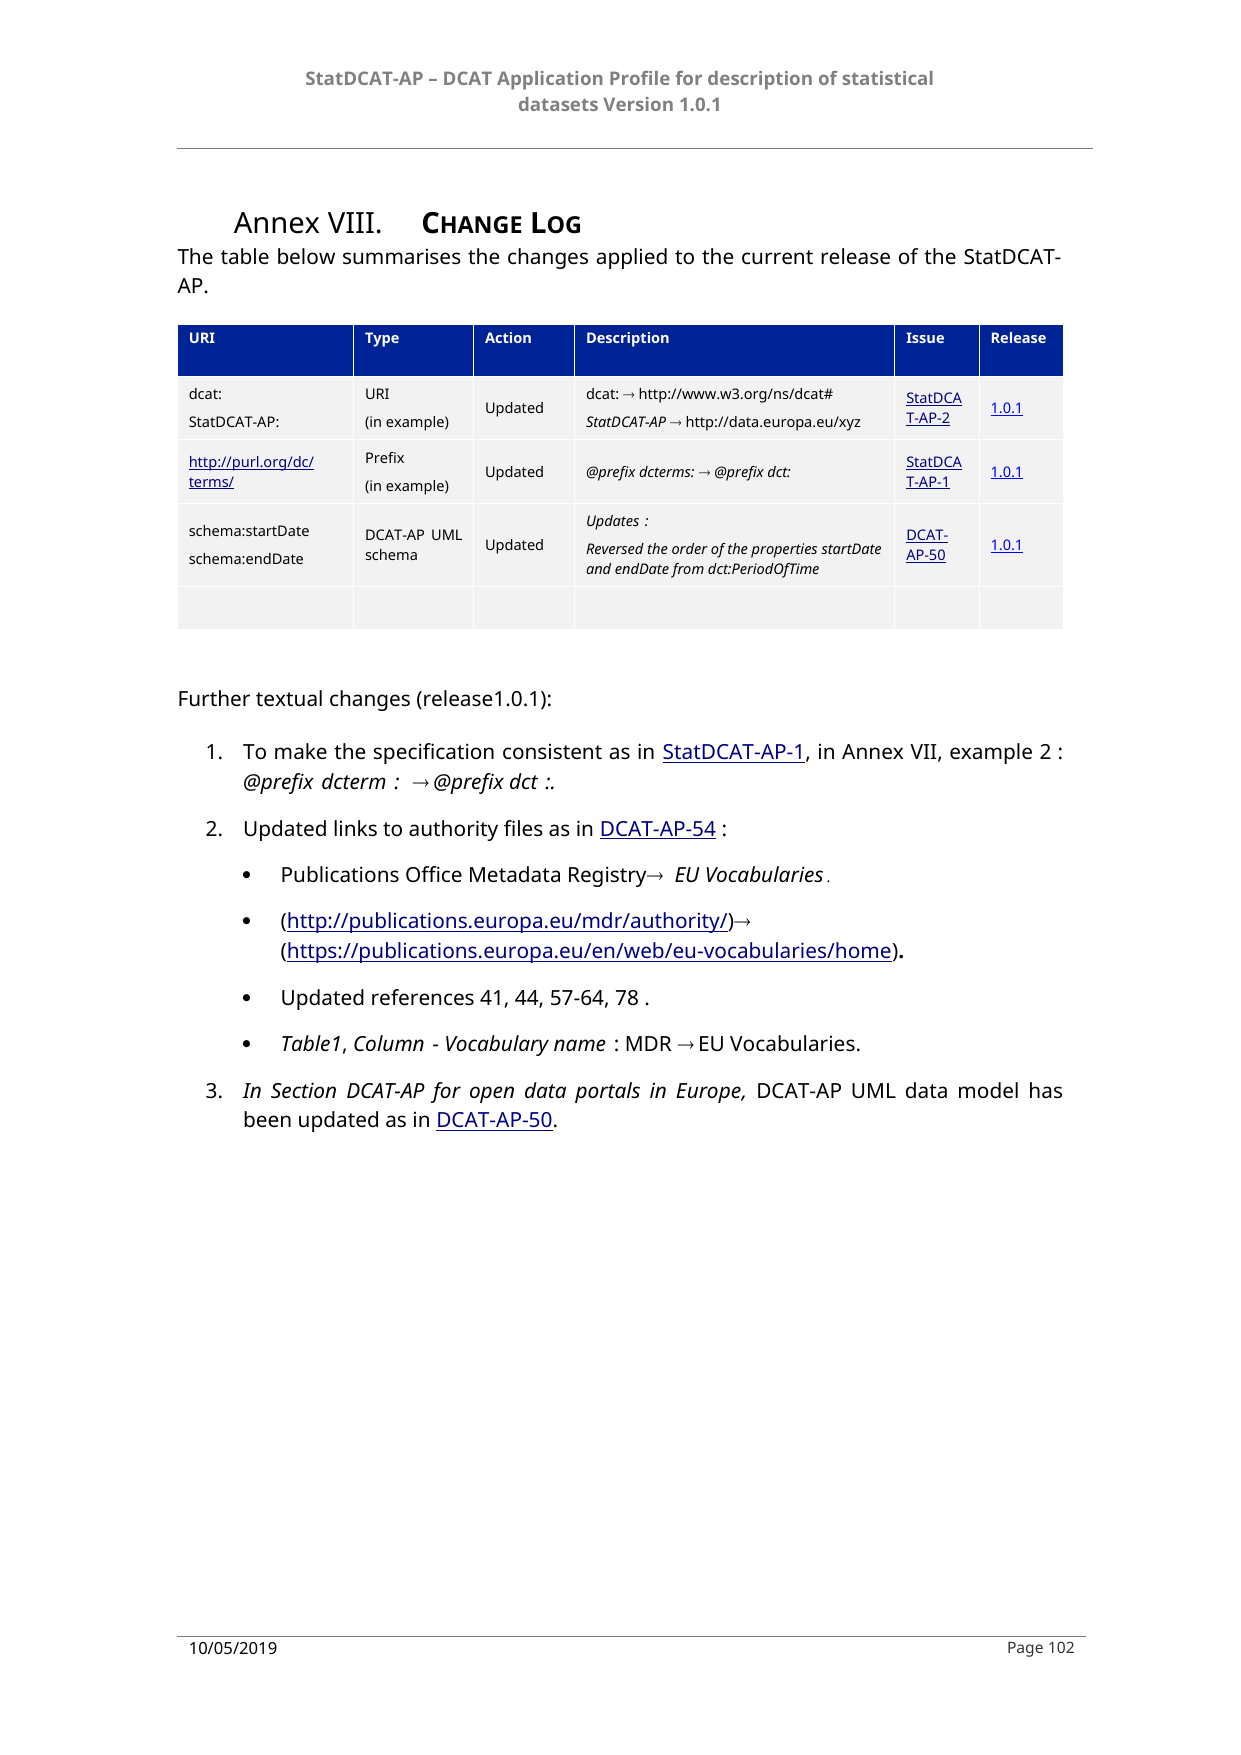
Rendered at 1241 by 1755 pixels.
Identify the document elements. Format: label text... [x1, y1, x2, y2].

table_cell URI (in example) [354, 377, 473, 439]
table_cell [895, 587, 979, 629]
list To make the specification consistent as in StatDCAT-AP-1, in Annex VII, example 2 : @prefix dcterm :  @prefix dct :. [205, 737, 1063, 796]
table_cell [354, 587, 473, 629]
table_cell 1.0.1 [980, 377, 1063, 439]
table_cell Updated [474, 377, 574, 439]
table_header Action [474, 325, 574, 376]
table_header Description [575, 325, 894, 376]
table_cell @prefix dcterms:  @prefix dct: [575, 440, 894, 503]
list Change Log [233, 203, 1063, 242]
table_cell Updated [474, 440, 574, 503]
table_cell Updated [474, 504, 574, 586]
table_cell [980, 587, 1063, 629]
table_cell DCAT-AP-50 [895, 504, 979, 586]
table_header URI [178, 325, 353, 376]
table_cell Prefix (in example) [354, 440, 473, 503]
table_cell [178, 587, 353, 629]
table_cell 1.0.1 [980, 504, 1063, 586]
table_header Issue [895, 325, 979, 376]
table_cell StatDCAT-AP-1 [895, 440, 979, 503]
list Updated links to authority files as in DCAT-AP-54 : [205, 814, 1063, 842]
table_cell dcat:  http://www.w3.org/ns/dcat# StatDCAT-AP  http://data.europa.eu/xyz [575, 377, 894, 439]
table_header Type [354, 325, 473, 376]
table_header Release [980, 325, 1063, 376]
text Further textual changes (release1.0.1): [177, 684, 1063, 712]
list (http://publications.europa.eu/mdr/authority/) (https://publications.europa.eu/en/web/eu-vocabularies/home). [243, 907, 1063, 965]
table_cell http://purl.org/dc/terms/ [178, 440, 353, 503]
table_cell schema:startDate schema:endDate [178, 504, 353, 586]
table_cell [474, 587, 574, 629]
list In Section 3.2.2, DCAT-AP UML data model has been updated as in DCAT-AP-50. [205, 1076, 1063, 1134]
table_cell Updates : Reversed the order of the properties startDate and endDate from dct:PeriodOfTime [575, 504, 894, 586]
table_cell 1.0.1 [980, 440, 1063, 503]
table_cell StatDCAT-AP-2 [895, 377, 979, 439]
list Table1, Column - Vocabulary name : MDR  EU Vocabularies. [243, 1029, 1063, 1058]
list Updated references 41, 44, 57-64, 78 . [243, 983, 1063, 1011]
table_cell dcat: StatDCAT-AP: [178, 377, 353, 439]
table_cell DCAT-AP UML schema [354, 504, 473, 586]
table_cell [575, 587, 894, 629]
text The table below summarises the changes applied to the current release of the StatDCAT-AP. [177, 242, 1063, 299]
list Publications Office Metadata Registry EU Vocabularies . [243, 860, 1063, 888]
